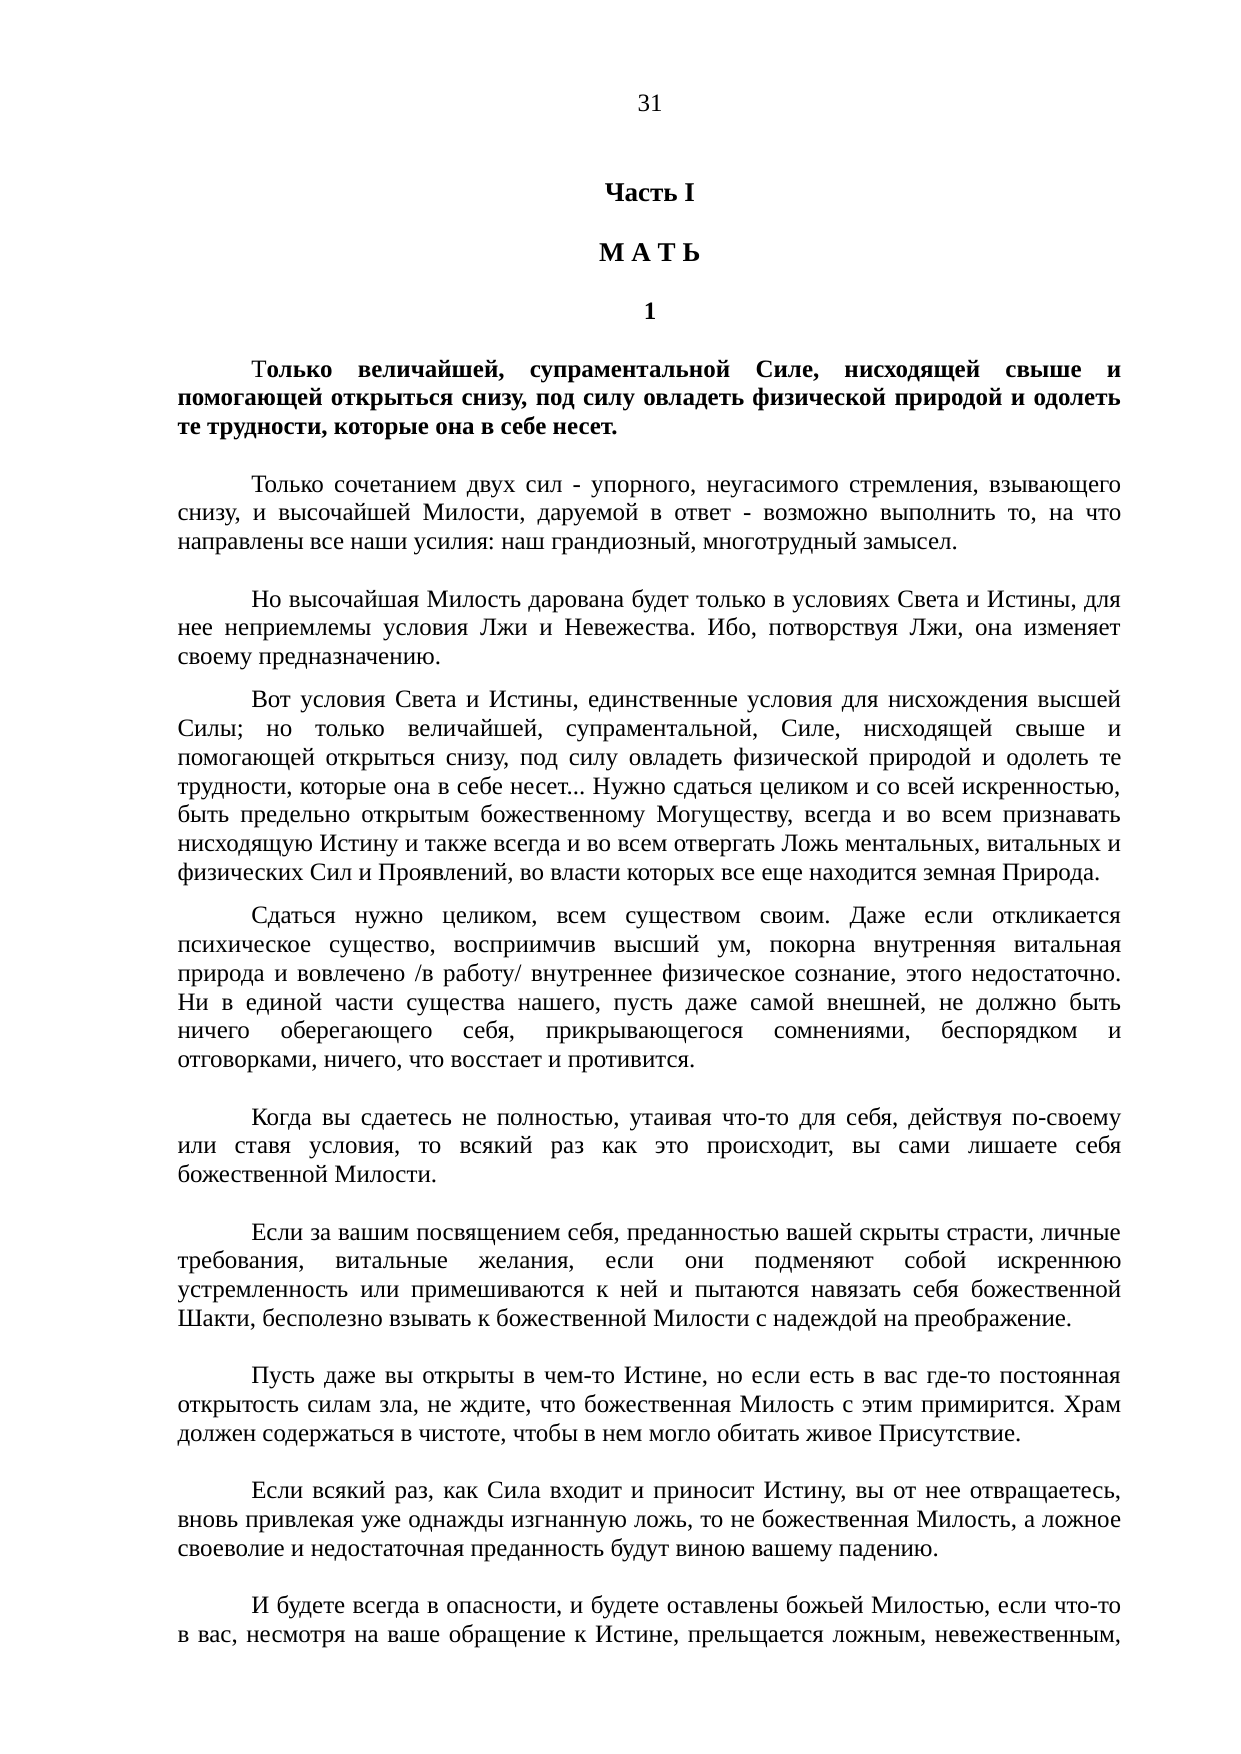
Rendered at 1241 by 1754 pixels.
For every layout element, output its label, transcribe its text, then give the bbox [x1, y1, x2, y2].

text Только величайшей, супраментальной Силе, нисходящей свыше и помогающей открыться снизу, под силу овладеть физической природой и одолеть те трудности, которые она в себе несет. [177, 354, 1122, 440]
text Часть I [177, 176, 1122, 207]
text Только сочетанием двух сил - упорного, неугасимого стремления, взывающего снизу, и высочайшей Милости, даруемой в ответ - возможно выполнить то, на что направлены все наши усилия: наш грандиозный, многотрудный замысел. [177, 469, 1122, 555]
text 1 [177, 296, 1122, 325]
text И будете всегда в опасности, и будете оставлены божьей Милостью, если что-то в вас, несмотря на ваше обращение к Истине, прельщается ложным, невежественным, [177, 1590, 1122, 1648]
text Если всякий раз, как Сила входит и приносит Истину, вы от нее отвращаетесь, вновь привлекая уже однажды изгнанную ложь, то не божественная Милость, а ложное своеволие и недостаточная преданность будут виною вашему падению. [177, 1475, 1122, 1562]
text Сдаться нужно целиком, всем существом своим. Даже если откликается психическое существо, восприимчив высший ум, покорна внутренняя витальная природа и вовлечено /в работу/ внутреннее физическое сознание, этого недостаточно. Ни в единой части существа нашего, пусть даже самой внешней, не должно быть ничего оберегающего себя, прикрывающегося сомнениями, беспорядком и отговорками, ничего, что восстает и противится. [177, 900, 1122, 1073]
text Когда вы сдаетесь не полностью, утаивая что-то для себя, действуя по-своему или ставя условия, то всякий раз как это происходит, вы сами лишаете себя божественной Милости. [177, 1102, 1122, 1188]
text М А Т Ь [177, 236, 1122, 267]
text Если за вашим посвящением себя, преданностью вашей скрыты страсти, личные требования, витальные желания, если они подменяют собой искреннюю устремленность или примешиваются к ней и пытаются навязать себя божественной Шакти, бесполезно взывать к божественной Милости с надеждой на преображение. [177, 1217, 1122, 1332]
text Но высочайшая Милость дарована будет только в условиях Света и Истины, для нее неприемлемы условия Лжи и Невежества. Ибо, потворствуя Лжи, она изменяет своему предназначению. [177, 584, 1122, 670]
text Пусть даже вы открыты в чем-то Истине, но если есть в вас где-то постоянная открытость силам зла, не ждите, что божественная Милость с этим примирится. Храм должен содержаться в чистоте, чтобы в нем могло обитать живое Присутствие. [177, 1360, 1122, 1447]
text Вот условия Света и Истины, единственные условия для нисхождения высшей Силы; но только величайшей, супраментальной, Силе, нисходящей свыше и помогающей открыться снизу, под силу овладеть физической природой и одолеть те трудности, которые она в себе несет... Нужно сдаться целиком и со всей искренностью, быть предельно открытым божественному Могуществу, всегда и во всем признавать нисходящую Истину и также всегда и во всем отвергать Ложь ментальных, витальных и физических Сил и Проявлений, во власти которых все еще находится земная Природа. [177, 684, 1122, 886]
